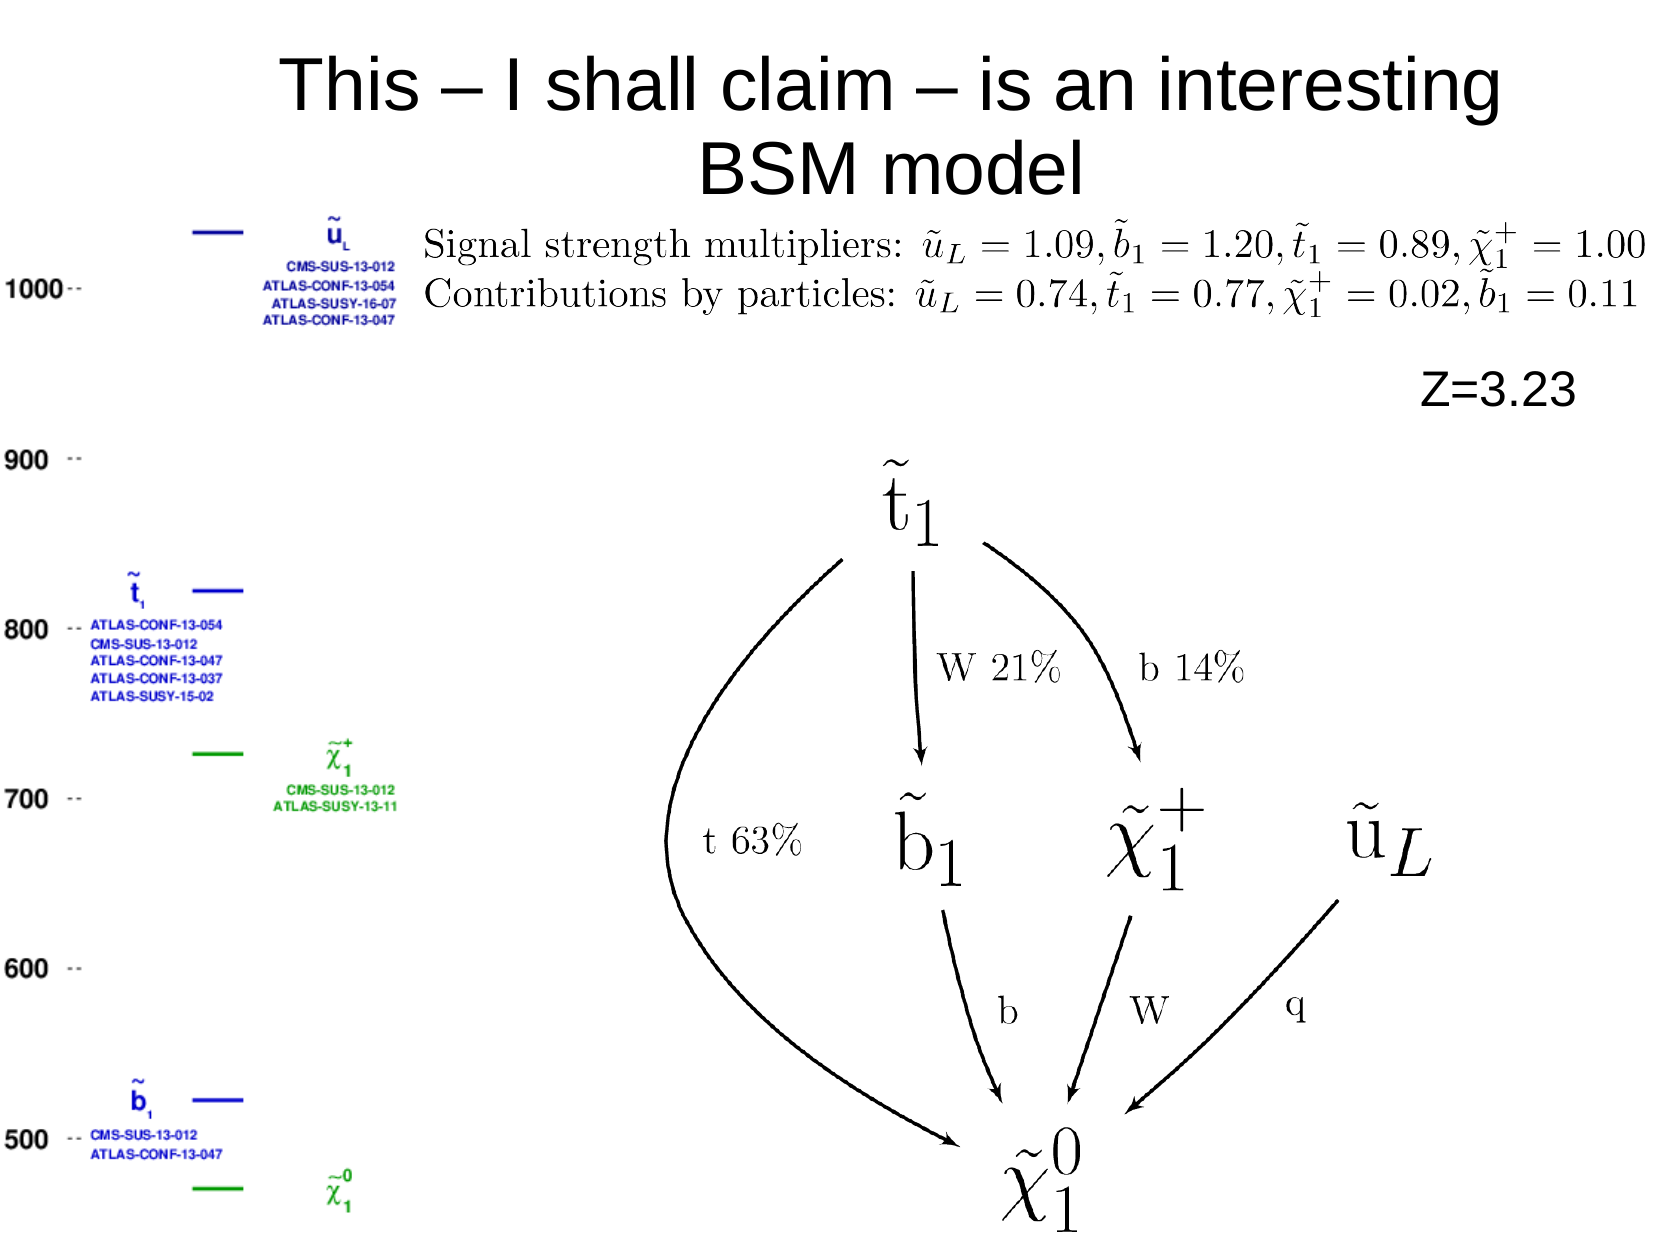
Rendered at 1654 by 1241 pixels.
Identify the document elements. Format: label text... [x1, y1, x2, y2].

picture [616, 448, 1446, 1241]
picture [0, 145, 401, 1241]
picture [425, 219, 1645, 317]
text_box This – I shall claim – is an interesting BSM model [212, 35, 1571, 219]
text_box Z=3.23 [1405, 354, 1619, 425]
